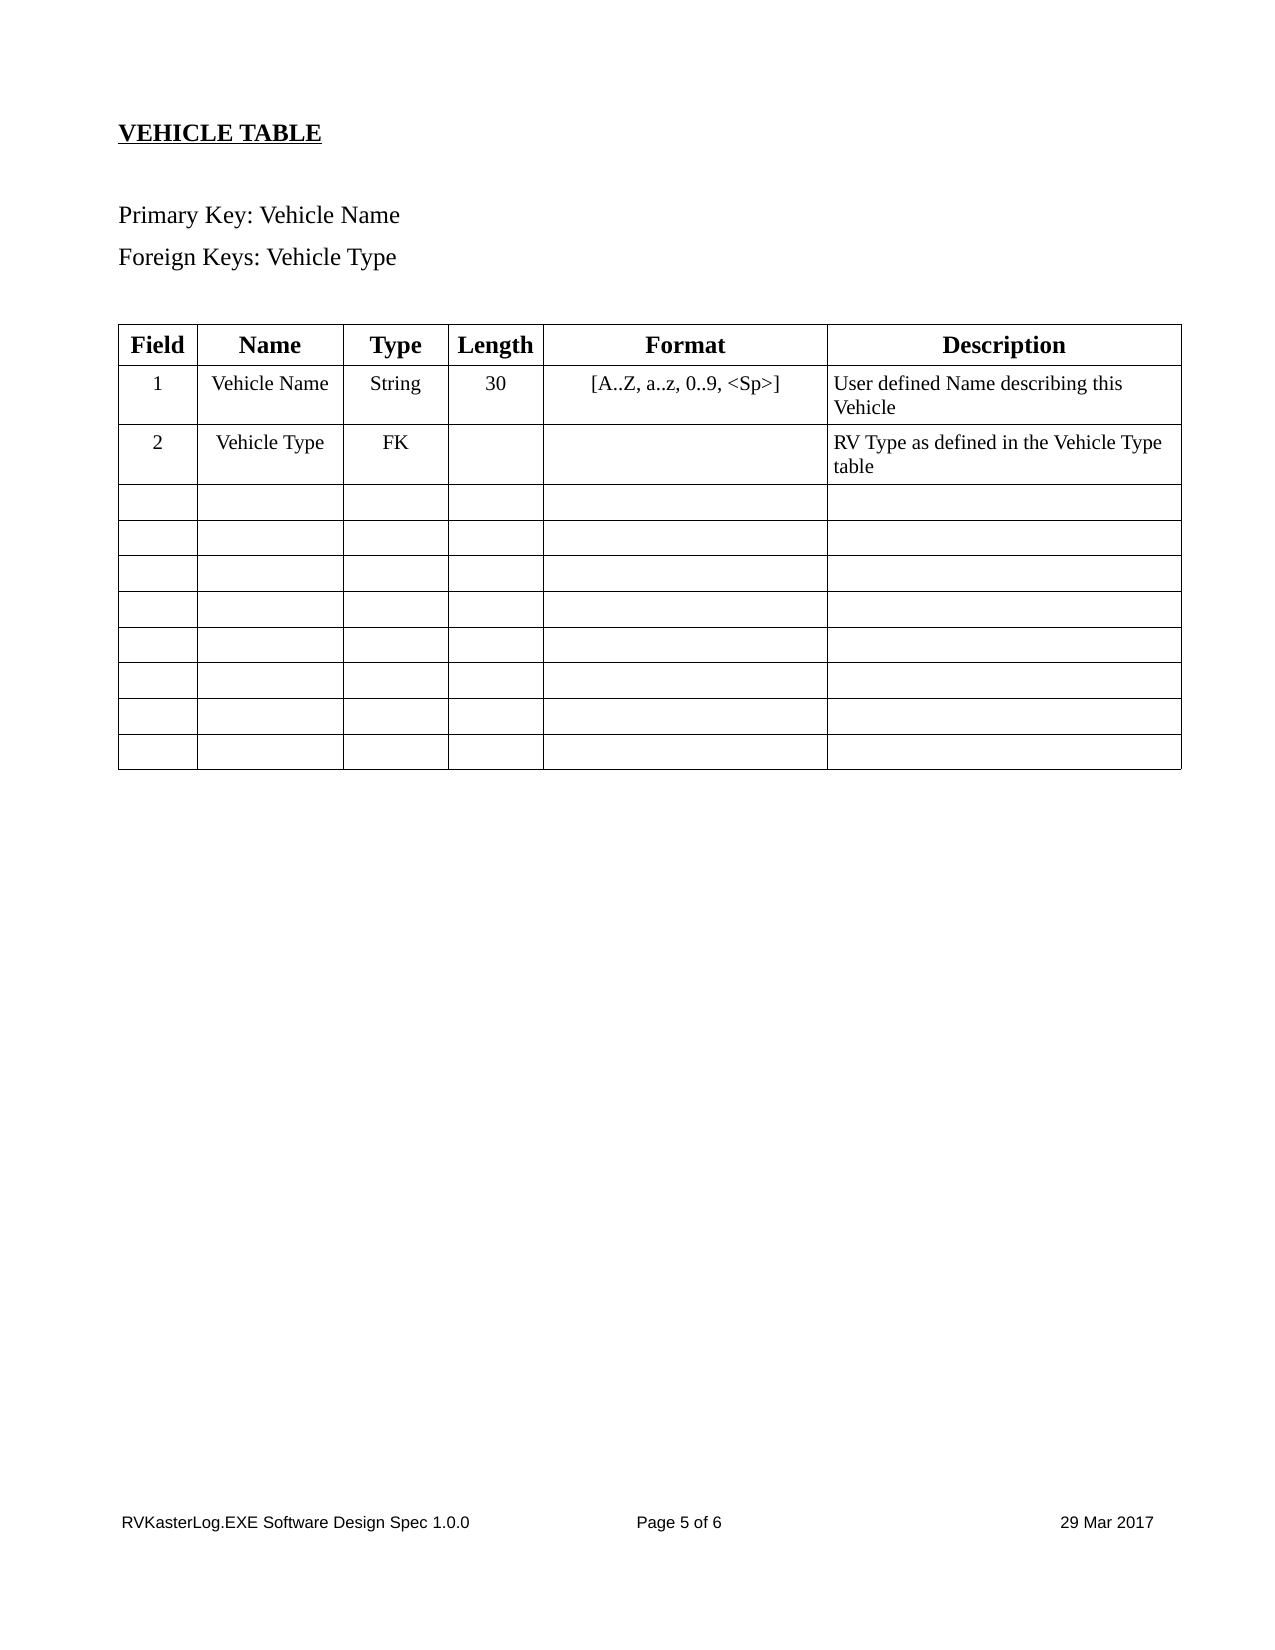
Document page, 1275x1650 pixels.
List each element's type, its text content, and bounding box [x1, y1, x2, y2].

table_cell [828, 485, 1181, 520]
table_cell [344, 556, 448, 591]
table_cell [198, 485, 343, 520]
table_header Format [544, 325, 827, 365]
table_cell [544, 425, 827, 484]
table_cell [449, 628, 543, 662]
table_cell RV Type as defined in the Vehicle Type table [828, 425, 1181, 484]
table_cell [344, 628, 448, 662]
table_cell [449, 699, 543, 733]
table_cell [544, 699, 827, 733]
table_cell [198, 628, 343, 662]
table_cell [198, 556, 343, 591]
table_cell [198, 699, 343, 733]
table_cell [198, 735, 343, 769]
table_cell [119, 485, 197, 520]
table_cell 1 [119, 366, 197, 424]
table_cell [119, 521, 197, 555]
table_cell [344, 521, 448, 555]
table_cell Vehicle Type [198, 425, 343, 484]
table_cell [449, 556, 543, 591]
table_cell [449, 425, 543, 484]
table_header Name [198, 325, 343, 365]
table_cell [828, 556, 1181, 591]
table_cell 2 [119, 425, 197, 484]
table_cell [119, 699, 197, 733]
table_cell [449, 592, 543, 627]
table_header Field [119, 325, 197, 365]
table_cell [828, 521, 1181, 555]
table_cell [828, 592, 1181, 627]
table_header Length [449, 325, 543, 365]
table_cell [198, 521, 343, 555]
table_cell 30 [449, 366, 543, 424]
table_cell [828, 735, 1181, 769]
table_cell [344, 485, 448, 520]
table_cell [828, 699, 1181, 733]
table_cell [344, 699, 448, 733]
table_cell [119, 556, 197, 591]
table_header Type [344, 325, 448, 365]
table_cell User defined Name describing this Vehicle [828, 366, 1181, 424]
table_cell [344, 663, 448, 698]
table_cell [544, 521, 827, 555]
text Foreign Keys: Vehicle Type [118, 242, 1157, 271]
table_cell [544, 592, 827, 627]
table_cell [119, 592, 197, 627]
table_cell [544, 556, 827, 591]
table_cell [344, 592, 448, 627]
table_cell [544, 485, 827, 520]
table_header Description [828, 325, 1181, 365]
table_cell [449, 485, 543, 520]
table_cell [119, 628, 197, 662]
table_cell [449, 735, 543, 769]
table_cell [344, 735, 448, 769]
text Primary Key: Vehicle Name [118, 201, 1157, 229]
table_cell [828, 628, 1181, 662]
table_cell [544, 735, 827, 769]
text VEHICLE TABLE [118, 118, 1157, 147]
table_cell [198, 592, 343, 627]
table_cell [A..Z, a..z, 0..9, <Sp>] [544, 366, 827, 424]
table_cell [828, 663, 1181, 698]
table_cell [544, 628, 827, 662]
table_cell [119, 735, 197, 769]
table_cell [544, 663, 827, 698]
table_cell FK [344, 425, 448, 484]
table_cell [449, 521, 543, 555]
table_cell Vehicle Name [198, 366, 343, 424]
table_cell String [344, 366, 448, 424]
table_cell [198, 663, 343, 698]
table_cell [449, 663, 543, 698]
table_cell [119, 663, 197, 698]
